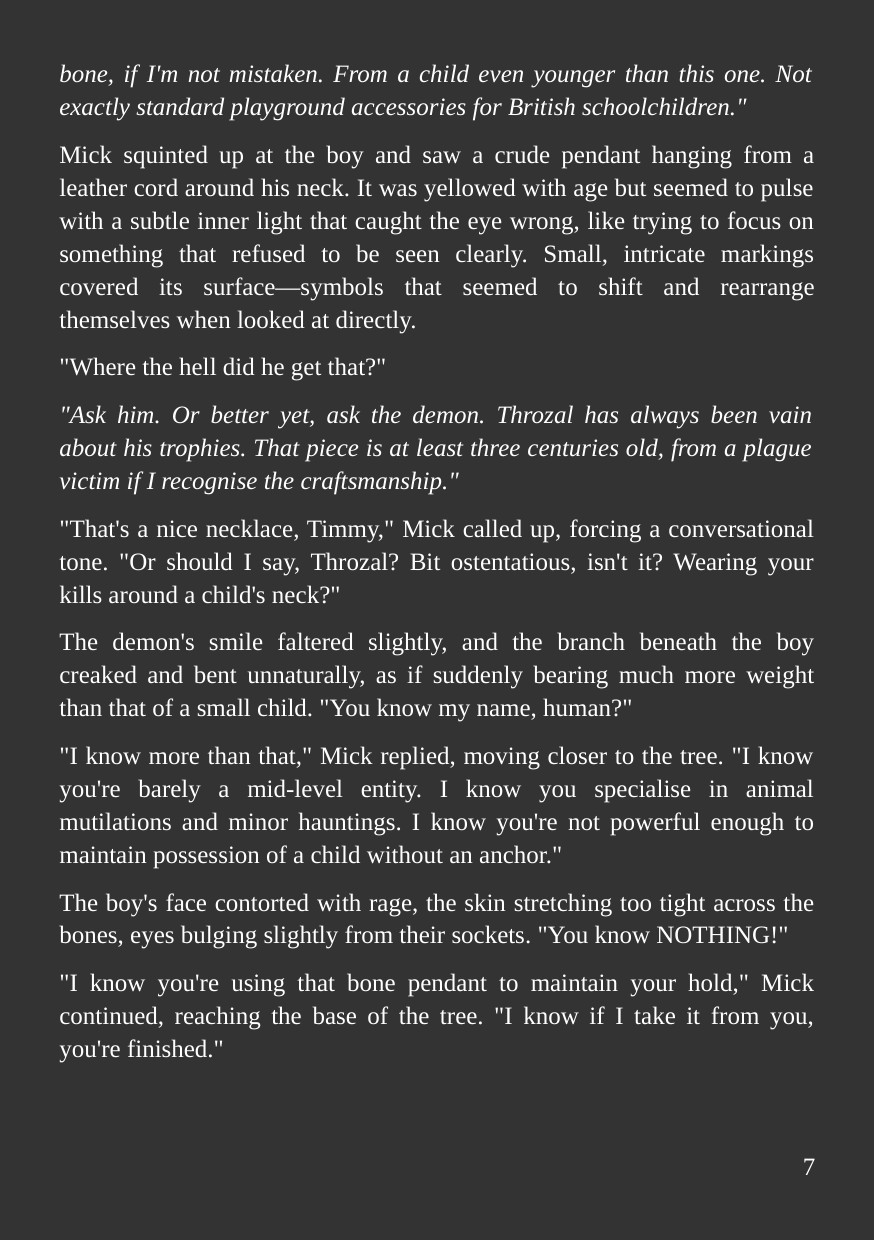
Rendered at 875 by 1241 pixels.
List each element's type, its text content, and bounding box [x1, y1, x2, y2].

text The demon's smile faltered slightly, and the branch beneath the boy creaked and bent unnaturally, as if suddenly bearing much more weight than that of a small child. "You know my name, human?" [59, 627, 815, 722]
text The boy's face contorted with rage, the skin stretching too tight across the bones, eyes bulging slightly from their sockets. "You know NOTHING!" [59, 888, 815, 949]
text "That's a nice necklace, Timmy," Mick called up, forcing a conversational tone. "Or should I say, Throzal? Bit ostentatious, isn't it? Wearing your kills around a child's neck?" [59, 514, 815, 608]
text "I know you're using that bone pendant to maintain your hold," Mick continued, reaching the base of the tree. "I know if I take it from you, you're finished." [59, 968, 815, 1063]
text Mick squinted up at the boy and saw a crude pendant hanging from a leather cord around his neck. It was yellowed with age but seemed to pulse with a subtle inner light that caught the eye wrong, like trying to focus on something that refused to be seen clearly. Small, intricate markings covered its surface—symbols that seemed to shift and rearrange themselves when looked at directly. [59, 140, 815, 333]
text bone, if I'm not mistaken. From a child even younger than this one. Not exactly standard playground accessories for British schoolchildren." [59, 59, 815, 121]
text "Ask him. Or better yet, ask the demon. Throzal has always been vain about his trophies. That piece is at least three centuries old, from a plague victim if I recognise the craftsmanship." [59, 400, 815, 495]
text "I know more than that," Mick replied, moving closer to the tree. "I know you're barely a mid-level entity. I know you specialise in animal mutilations and minor hauntings. I know you're not powerful enough to maintain possession of a child without an anchor." [59, 741, 815, 869]
text "Where the hell did he get that?" [59, 352, 815, 381]
